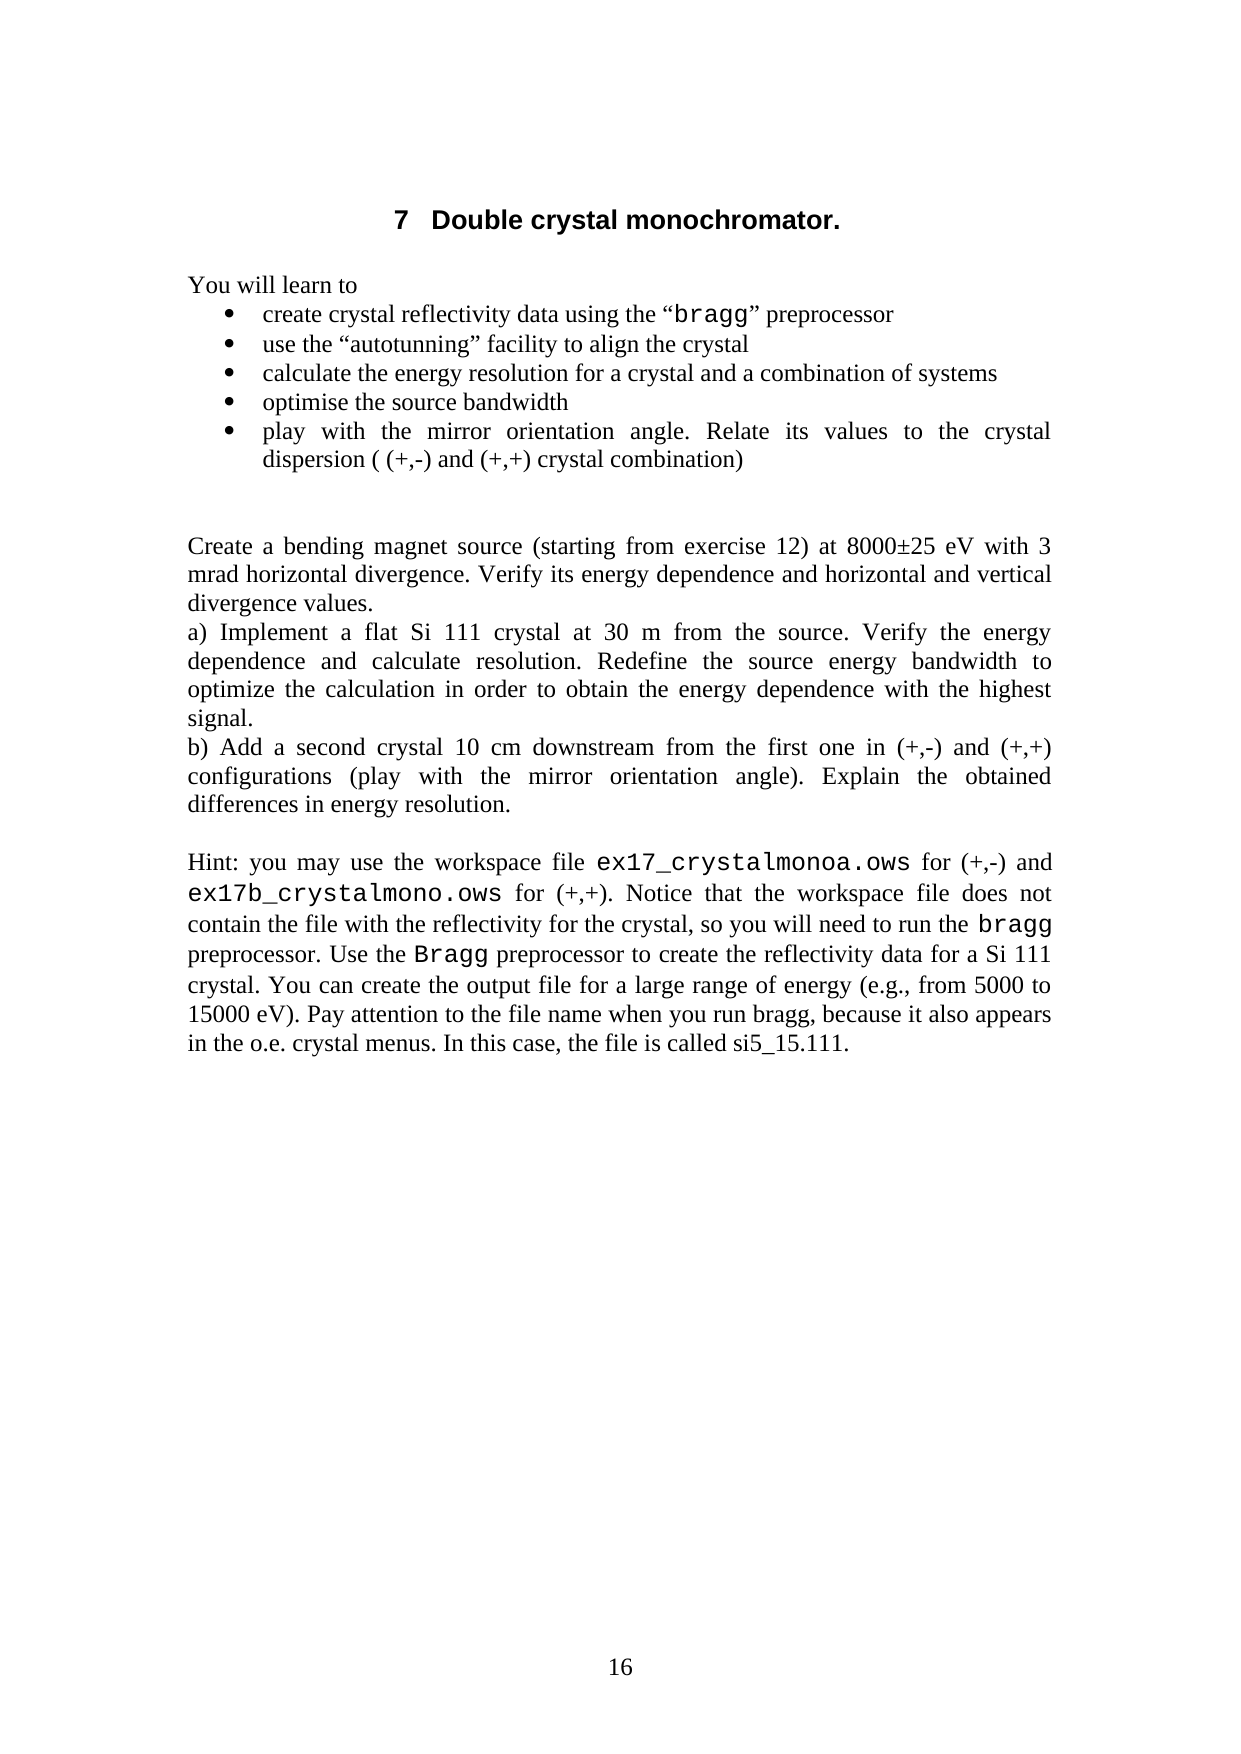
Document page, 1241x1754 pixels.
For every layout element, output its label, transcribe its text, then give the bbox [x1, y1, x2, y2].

list create crystal reflectivity data using the “bragg” preprocessor [225, 299, 1053, 329]
text Hint: you may use the workspace file ex17_crystalmonoa.ows for (+,-) and ex17b_crystalmono.ows for (+,+). Notice that the workspace file does not contain the file with the reflectivity for the crystal, so you will need to run the bragg preprocessor. Use the Bragg preprocessor to create the reflectivity data for a Si 111 crystal. You can create the output file for a large range of energy (e.g., from 5000 to 15000 eV). Pay attention to the file name when you run bragg, because it also appears in the o.e. crystal menus. In this case, the file is called si5_15.111. [187, 847, 1053, 1057]
text a) Implement a flat Si 111 crystal at 30 m from the source. Verify the energy dependence and calculate resolution. Redefine the source energy bandwidth to optimize the calculation in order to obtain the energy dependence with the highest signal. [187, 617, 1053, 732]
list calculate the energy resolution for a crystal and a combination of systems [225, 358, 1053, 387]
text Create a bending magnet source (starting from exercise 12) at 8000±25 eV with 3 mrad horizontal divergence. Verify its energy dependence and horizontal and vertical divergence values. [187, 531, 1053, 617]
list optimise the source bandwidth [225, 387, 1053, 416]
list use the “autotunning” facility to align the crystal [225, 329, 1053, 358]
text b) Add a second crystal 10 cm downstream from the first one in (+,-) and (+,+) configurations (play with the mirror orientation angle). Explain the obtained differences in energy resolution. [187, 732, 1053, 818]
subtitle Double crystal monochromator. [394, 204, 1053, 235]
list play with the mirror orientation angle. Relate its values to the crystal dispersion ( (+,-) and (+,+) crystal combination) [225, 416, 1053, 473]
text You will learn to [187, 270, 1053, 299]
